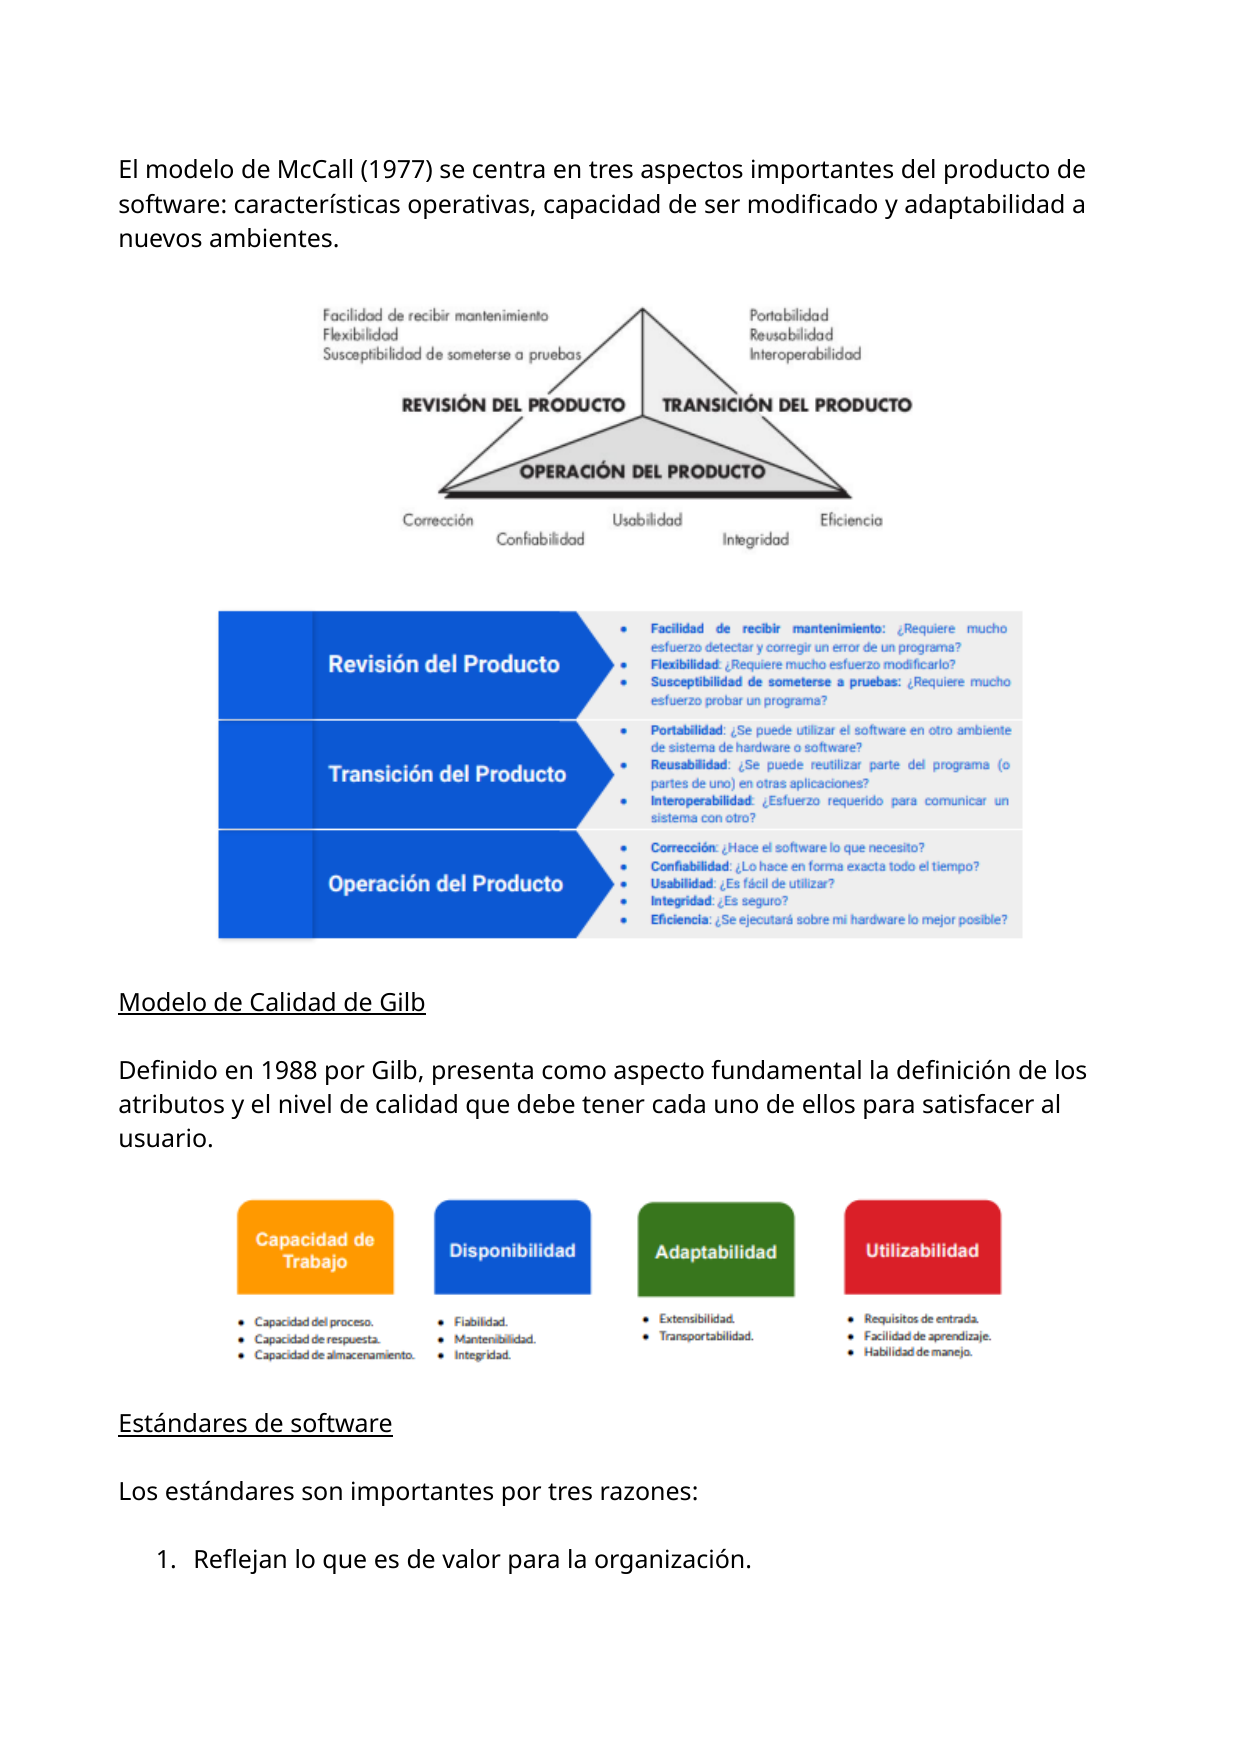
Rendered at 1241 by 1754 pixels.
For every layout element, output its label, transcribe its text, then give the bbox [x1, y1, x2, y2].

text Definido en 1988 por Gilb, presenta como aspecto fundamental la definición de los atributos y el nivel de calidad que debe tener cada uno de ellos para satisfacer al usuario. [118, 1053, 1122, 1155]
text Estándares de software [118, 1406, 1122, 1440]
list Reflejan lo que es de valor para la organización. [156, 1542, 1122, 1576]
text Los estándares son importantes por tres razones: [118, 1474, 1122, 1508]
picture [307, 288, 933, 569]
picture [211, 602, 1029, 951]
text Modelo de Calidad de Gilb [118, 985, 1122, 1019]
text El modelo de McCall (1977) se centra en tres aspectos importantes del producto de software: características operativas, capacidad de ser modificado y adaptabilidad a nuevos ambientes. [118, 152, 1122, 254]
picture [231, 1189, 1010, 1372]
